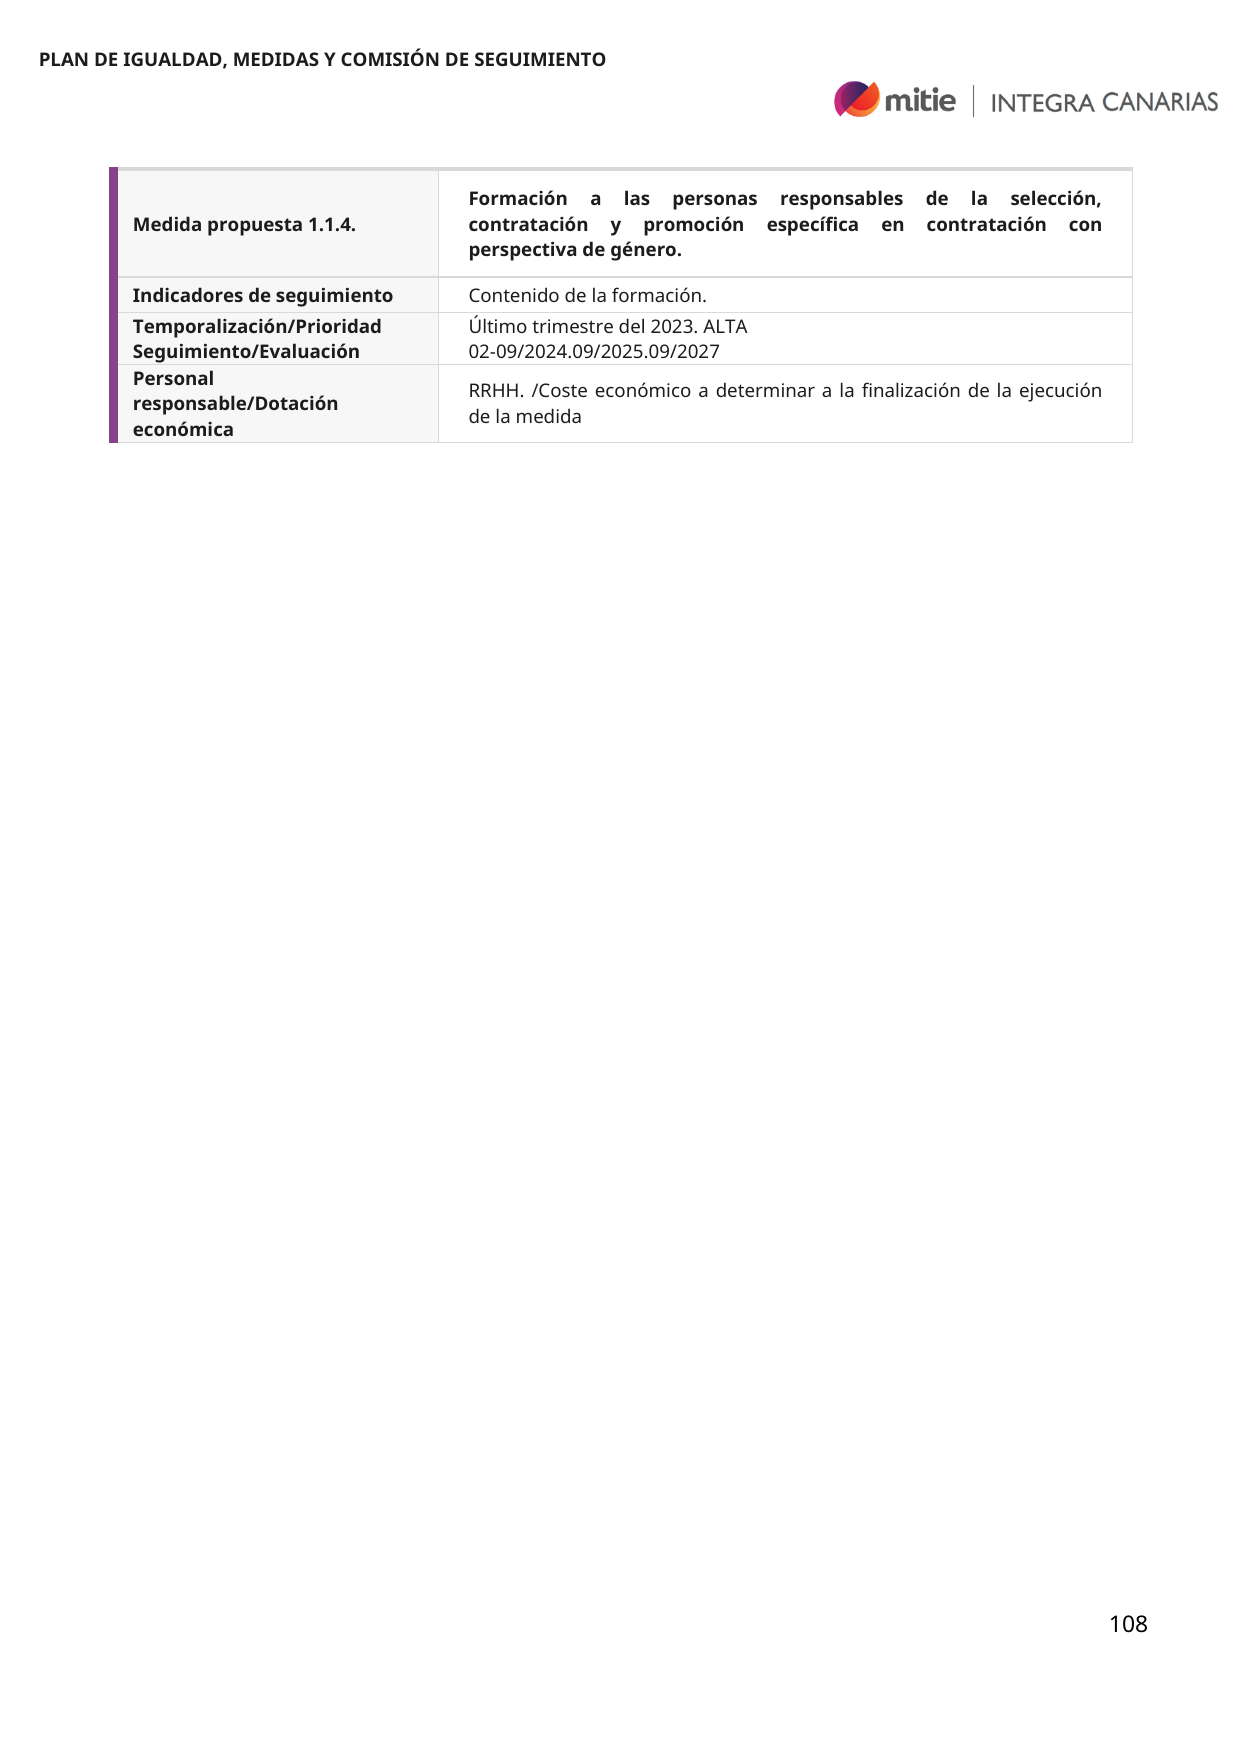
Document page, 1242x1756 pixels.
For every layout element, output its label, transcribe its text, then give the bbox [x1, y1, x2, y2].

table_cell Temporalización/Prioridad Seguimiento/Evaluación [118, 313, 438, 364]
table_cell Personal responsable/Dotación económica [118, 365, 438, 442]
table_cell RRHH. /Coste económico a determinar a la finalización de la ejecución de la medida [439, 365, 1132, 442]
table_cell Formación a las personas responsables de la selección, contratación y promoción específica en contratación con perspectiva de género. [439, 171, 1132, 276]
table_cell Indicadores de seguimiento [118, 278, 438, 312]
table_cell Medida propuesta 1.1.4. [118, 171, 438, 276]
table_cell Último trimestre del 2023. ALTA 02-09/2024.09/2025.09/2027 [439, 313, 1132, 364]
table_cell Contenido de la formación. [439, 278, 1132, 312]
